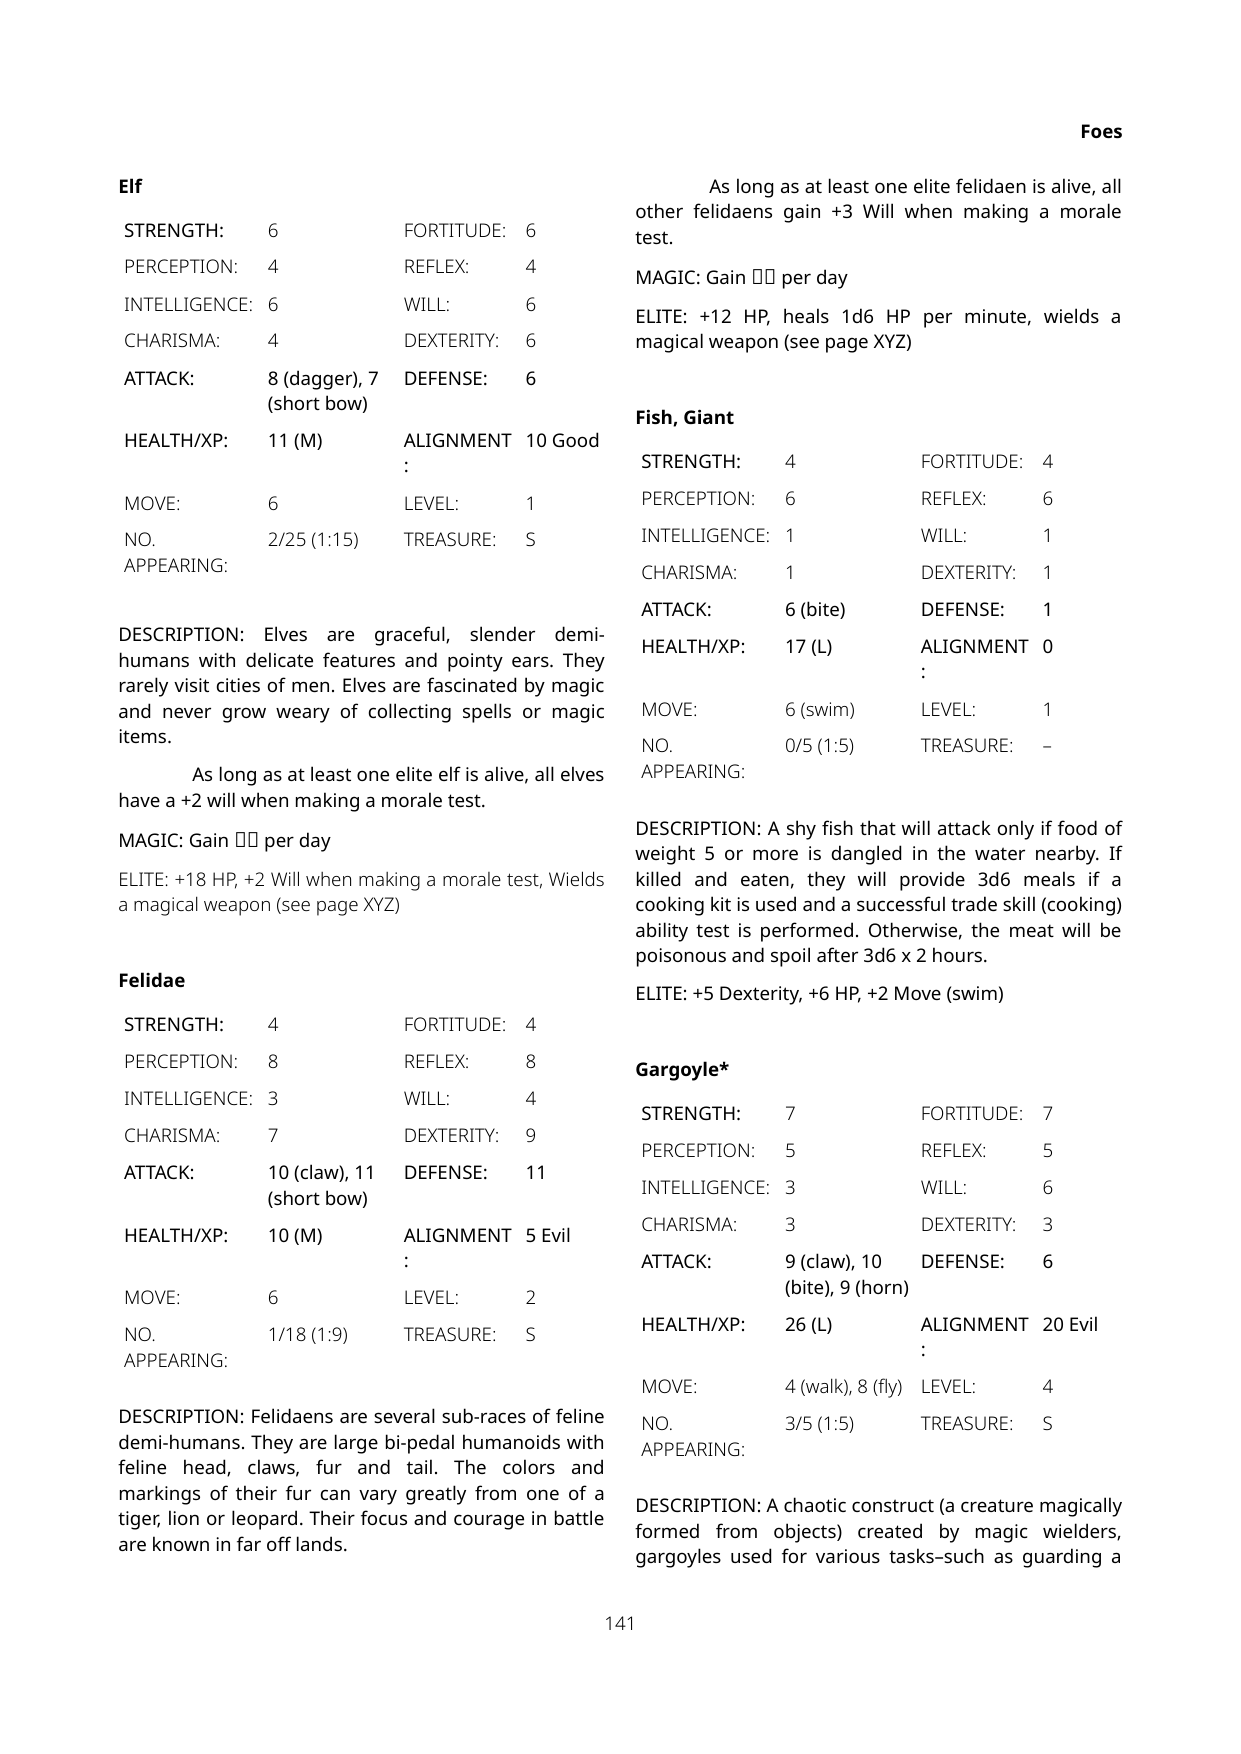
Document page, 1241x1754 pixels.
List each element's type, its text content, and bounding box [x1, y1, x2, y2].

table_cell 10 (M) [262, 1216, 398, 1279]
table_cell LEVEL: [915, 1368, 1037, 1405]
table_header FORTITUDE: [398, 211, 520, 248]
text Gargoyle* [635, 1057, 1122, 1082]
table_cell WILL: [915, 1169, 1037, 1206]
table_cell 10 (claw), 11 (short bow) [262, 1154, 398, 1216]
table_cell ATTACK: [118, 1154, 262, 1216]
table_cell CHARISMA: [118, 1117, 262, 1154]
table_cell 1 [520, 484, 606, 521]
text DESCRIPTION: Felidaens are several sub-races of feline demi-humans. They are large bi-pedal humanoids with feline head, claws, fur and tail. The colors and markings of their fur can vary greatly from one of a tiger, lion or leopard. Their focus and courage in battle are known in far off lands. [118, 1378, 605, 1557]
table_cell ATTACK: [635, 591, 779, 628]
table_header FORTITUDE: [398, 1006, 520, 1043]
table_header 4 [1037, 443, 1123, 480]
table_cell 8 [262, 1043, 398, 1080]
table_cell 8 [520, 1043, 606, 1080]
table_cell NO. APPEARING: [118, 521, 262, 583]
table_cell 11 (M) [262, 422, 398, 484]
table_cell 4 [262, 322, 398, 359]
table_header STRENGTH: [635, 1095, 779, 1132]
table_cell PERCEPTION: [118, 1043, 262, 1080]
table_cell 0/5 (1:5) [779, 727, 915, 789]
table_cell INTELLIGENCE: [118, 285, 262, 322]
table_cell MOVE: [118, 484, 262, 521]
table_cell REFLEX: [398, 248, 520, 285]
table_cell 8 (dagger), 7 (short bow) [262, 359, 398, 422]
table_cell 6 [520, 285, 606, 322]
table_cell 6 [1037, 480, 1123, 517]
table_cell 4 [1037, 1368, 1123, 1405]
table_cell 9 [520, 1117, 606, 1154]
table_cell 1 [779, 554, 915, 591]
table_cell DEFENSE: [915, 591, 1037, 628]
table_cell 26 (L) [779, 1305, 915, 1368]
table_cell 6 (bite) [779, 591, 915, 628]
table_cell 6 [779, 480, 915, 517]
table_cell LEVEL: [915, 690, 1037, 727]
table_cell 20 Evil [1037, 1305, 1123, 1368]
table_header 4 [262, 1006, 398, 1043]
table_cell WILL: [398, 285, 520, 322]
table_cell 3 [779, 1169, 915, 1206]
table_cell ATTACK: [118, 359, 262, 422]
table_cell CHARISMA: [635, 1206, 779, 1243]
table_cell DEFENSE: [398, 359, 520, 422]
table_cell NO. APPEARING: [118, 1316, 262, 1378]
table_cell 6 [520, 322, 606, 359]
table_cell 9 (claw), 10 (bite), 9 (horn) [779, 1243, 915, 1305]
text DESCRIPTION: A chaotic construct (a creature magically formed from objects) created by magic wielders, gargoyles used for various tasks–such as guarding a [635, 1467, 1122, 1569]
table_cell ALIGNMENT: [398, 1216, 520, 1279]
table_cell WILL: [398, 1080, 520, 1117]
text Fish, Giant [635, 405, 1122, 430]
table_header 7 [1037, 1095, 1123, 1132]
text As long as at least one elite felidaen is alive, all other felidaens gain +3 Will when making a morale test. [635, 173, 1122, 250]
text MAGIC: Gain  per day [635, 262, 1122, 291]
table_cell REFLEX: [915, 480, 1037, 517]
table_cell 4 [520, 248, 606, 285]
table_cell S [520, 1316, 606, 1378]
table_cell 6 [1037, 1169, 1123, 1206]
table_header 4 [520, 1006, 606, 1043]
table_cell 6 [262, 285, 398, 322]
table_cell HEALTH/XP: [635, 1305, 779, 1368]
text Elf [118, 173, 605, 199]
table_cell INTELLIGENCE: [118, 1080, 262, 1117]
table_cell 6 [1037, 1243, 1123, 1305]
table_cell 3/5 (1:5) [779, 1405, 915, 1467]
text MAGIC: Gain  per day [118, 825, 605, 854]
table_cell 6 [262, 484, 398, 521]
table_cell 5 [1037, 1132, 1123, 1169]
table_cell TREASURE: [915, 727, 1037, 789]
table_cell PERCEPTION: [635, 480, 779, 517]
table_cell 1/18 (1:9) [262, 1316, 398, 1378]
table_cell 4 (walk), 8 (fly) [779, 1368, 915, 1405]
table_cell – [1037, 727, 1123, 789]
text As long as at least one elite elf is alive, all elves have a +2 will when making a morale test. [118, 762, 605, 813]
text ELITE: +5 Dexterity, +6 HP, +2 Move (swim) [635, 981, 1122, 1006]
table_cell 5 Evil [520, 1216, 606, 1279]
table_cell ALIGNMENT: [915, 628, 1037, 690]
table_cell DEXTERITY: [398, 1117, 520, 1154]
table_cell ALIGNMENT: [915, 1305, 1037, 1368]
table_cell MOVE: [635, 1368, 779, 1405]
table_cell DEXTERITY: [915, 1206, 1037, 1243]
table_cell PERCEPTION: [635, 1132, 779, 1169]
table_header 6 [262, 211, 398, 248]
table_header 7 [779, 1095, 915, 1132]
table_cell S [1037, 1405, 1123, 1467]
table_header STRENGTH: [118, 211, 262, 248]
table_cell DEFENSE: [398, 1154, 520, 1216]
text ELITE: +12 HP, heals 1d6 HP per minute, wields a magical weapon (see page XYZ) [635, 303, 1122, 354]
table_cell 11 [520, 1154, 606, 1216]
table_cell LEVEL: [398, 484, 520, 521]
table_cell DEXTERITY: [398, 322, 520, 359]
text Felidae [118, 968, 605, 993]
table_cell 0 [1037, 628, 1123, 690]
table_cell 2 [520, 1279, 606, 1316]
table_cell WILL: [915, 517, 1037, 554]
table_cell 1 [1037, 591, 1123, 628]
table_cell DEFENSE: [915, 1243, 1037, 1305]
table_cell 4 [520, 1080, 606, 1117]
table_cell 3 [779, 1206, 915, 1243]
table_cell 6 (swim) [779, 690, 915, 727]
table_cell 6 [262, 1279, 398, 1316]
table_cell TREASURE: [915, 1405, 1037, 1467]
table_cell 5 [779, 1132, 915, 1169]
table_cell 1 [1037, 517, 1123, 554]
table_cell ALIGNMENT: [398, 422, 520, 484]
table_cell 7 [262, 1117, 398, 1154]
table_cell HEALTH/XP: [118, 422, 262, 484]
table_cell 2/25 (1:15) [262, 521, 398, 583]
table_cell REFLEX: [915, 1132, 1037, 1169]
table_cell DEXTERITY: [915, 554, 1037, 591]
table_cell MOVE: [118, 1279, 262, 1316]
text DESCRIPTION: A shy fish that will attack only if food of weight 5 or more is dangled in the water nearby. If killed and eaten, they will provide 3d6 meals if a cooking kit is used and a successful trade skill (cooking) ability test is performed. Otherwise, the meat will be poisonous and spoil after 3d6 x 2 hours. [635, 789, 1122, 968]
table_cell NO. APPEARING: [635, 727, 779, 789]
table_cell LEVEL: [398, 1279, 520, 1316]
table_cell TREASURE: [398, 1316, 520, 1378]
table_cell PERCEPTION: [118, 248, 262, 285]
text ELITE: +18 HP, +2 Will when making a morale test, Wields a magical weapon (see page XYZ) [118, 866, 605, 917]
table_header 4 [779, 443, 915, 480]
table_cell REFLEX: [398, 1043, 520, 1080]
table_cell 3 [262, 1080, 398, 1117]
table_cell 1 [1037, 690, 1123, 727]
table_cell CHARISMA: [635, 554, 779, 591]
text DESCRIPTION: Elves are graceful, slender demi-humans with delicate features and pointy ears. They rarely visit cities of men. Elves are fascinated by magic and never grow weary of collecting spells or magic items. [118, 622, 605, 749]
table_cell CHARISMA: [118, 322, 262, 359]
table_header STRENGTH: [118, 1006, 262, 1043]
table_cell INTELLIGENCE: [635, 517, 779, 554]
table_cell NO. APPEARING: [635, 1405, 779, 1467]
table_cell INTELLIGENCE: [635, 1169, 779, 1206]
table_cell S [520, 521, 606, 583]
table_header FORTITUDE: [915, 1095, 1037, 1132]
table_cell 1 [779, 517, 915, 554]
table_header STRENGTH: [635, 443, 779, 480]
table_header 6 [520, 211, 606, 248]
table_cell 4 [262, 248, 398, 285]
table_cell 3 [1037, 1206, 1123, 1243]
table_cell HEALTH/XP: [635, 628, 779, 690]
table_header FORTITUDE: [915, 443, 1037, 480]
table_cell ATTACK: [635, 1243, 779, 1305]
table_cell 6 [520, 359, 606, 422]
table_cell HEALTH/XP: [118, 1216, 262, 1279]
table_cell 10 Good [520, 422, 606, 484]
table_cell 17 (L) [779, 628, 915, 690]
table_cell MOVE: [635, 690, 779, 727]
table_cell TREASURE: [398, 521, 520, 583]
table_cell 1 [1037, 554, 1123, 591]
